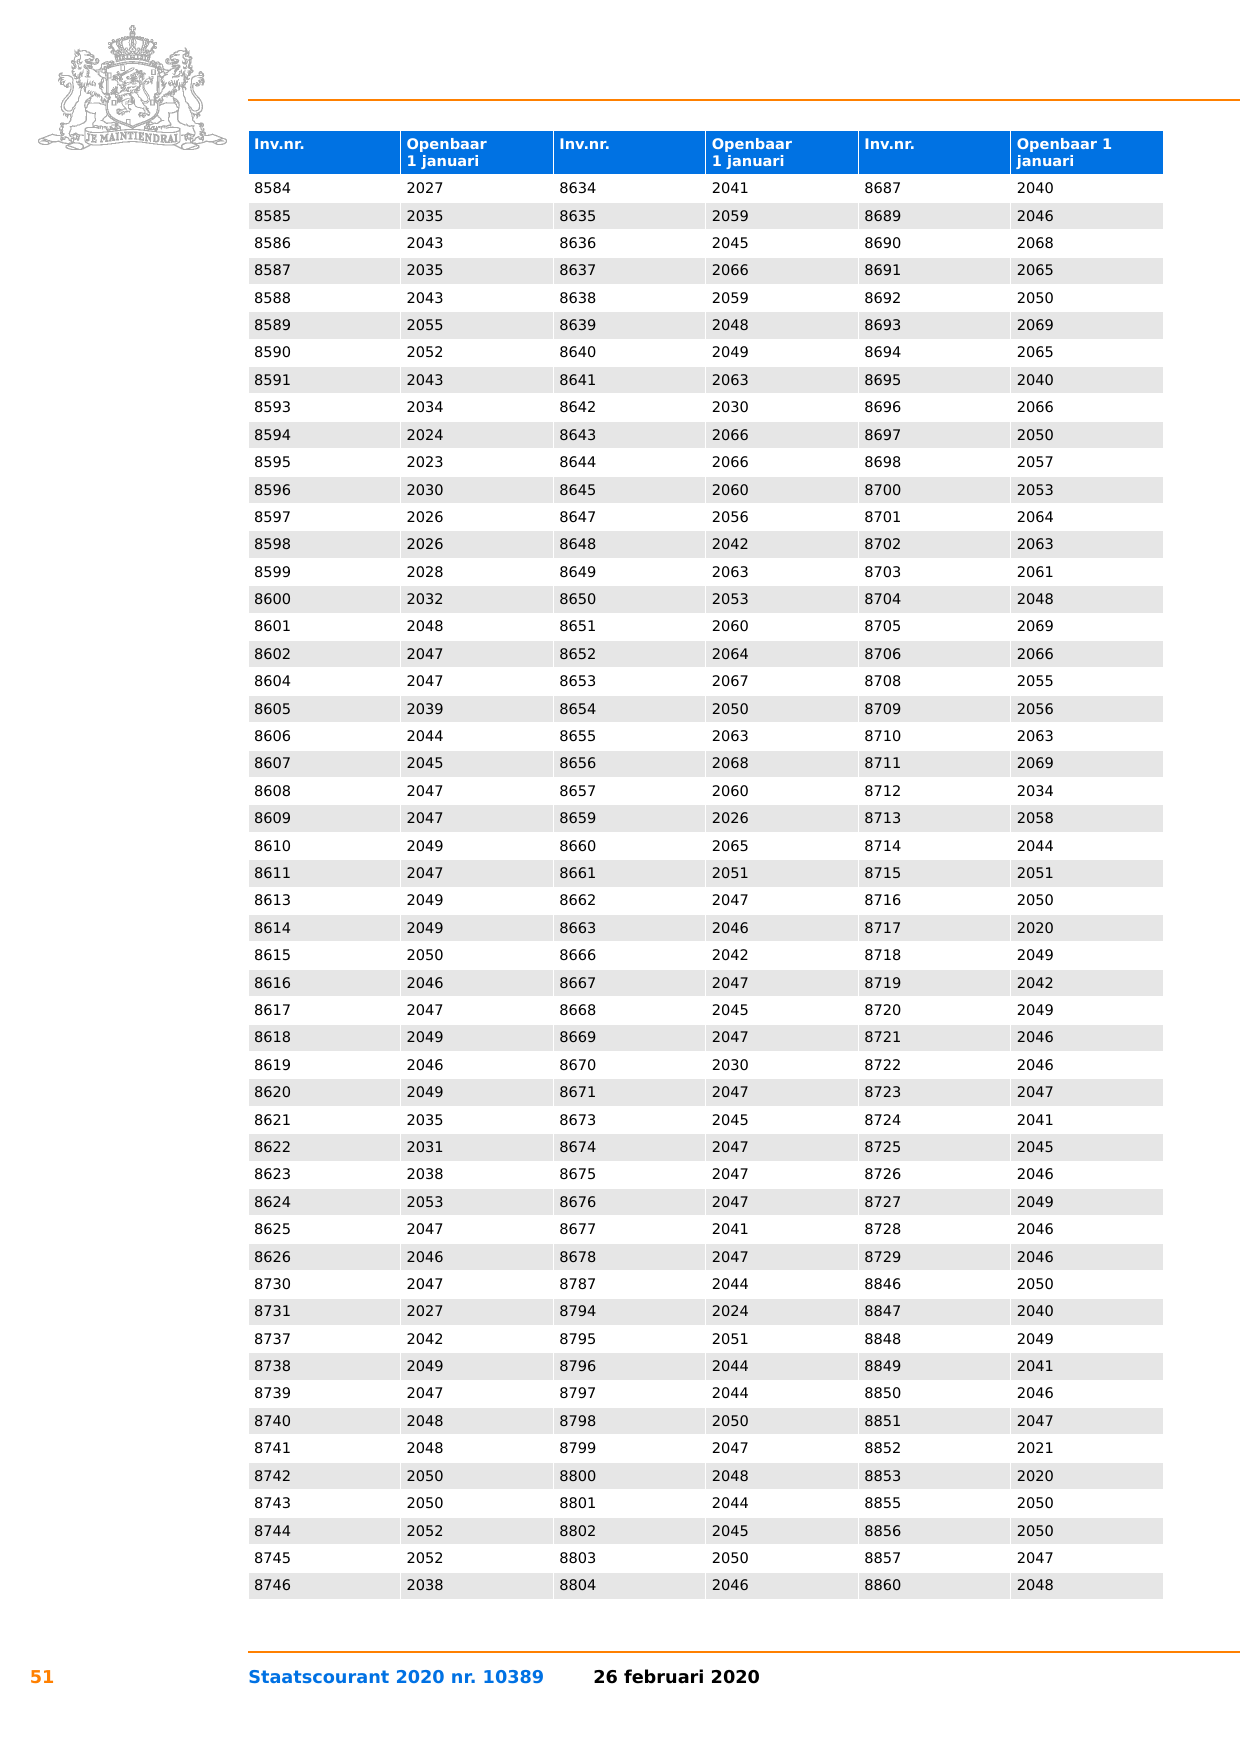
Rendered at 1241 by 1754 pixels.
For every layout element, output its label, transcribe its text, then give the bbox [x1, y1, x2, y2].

table_cell 2047 [401, 669, 553, 695]
table_cell 8687 [859, 175, 1010, 202]
table_cell 8848 [859, 1326, 1010, 1352]
table_cell 2055 [401, 312, 553, 339]
table_cell 8853 [859, 1463, 1010, 1489]
table_cell 2030 [706, 1052, 858, 1078]
table_cell 2055 [1011, 669, 1163, 695]
table_cell 2049 [401, 1353, 553, 1380]
table_cell 2056 [706, 504, 858, 530]
table_cell 8635 [554, 203, 705, 229]
table_cell 2043 [401, 285, 553, 311]
table_cell 8667 [554, 970, 705, 996]
table_cell 2047 [401, 997, 553, 1023]
table_cell 2046 [1011, 1216, 1163, 1243]
table_cell 8737 [249, 1326, 400, 1352]
table_cell 2049 [401, 1079, 553, 1106]
table_cell 2021 [1011, 1436, 1163, 1462]
table_cell 2047 [401, 1381, 553, 1407]
table_cell 2048 [1011, 586, 1163, 613]
table_cell 2064 [1011, 504, 1163, 530]
table_cell 8704 [859, 586, 1010, 613]
table_cell 8846 [859, 1271, 1010, 1297]
table_cell 8614 [249, 915, 400, 941]
table_cell 8618 [249, 1025, 400, 1051]
table_cell 2044 [706, 1381, 858, 1407]
table_cell 2047 [706, 888, 858, 914]
table_cell 2026 [401, 531, 553, 558]
table_cell 2038 [401, 1573, 553, 1599]
table_cell 8666 [554, 943, 705, 969]
table_cell 2047 [706, 1162, 858, 1188]
table_cell 8660 [554, 833, 705, 859]
table_cell 2045 [401, 751, 553, 777]
table_cell 8601 [249, 614, 400, 640]
table_cell 8587 [249, 258, 400, 284]
table_cell 8794 [554, 1299, 705, 1325]
table_cell 8659 [554, 805, 705, 832]
table_cell 8728 [859, 1216, 1010, 1243]
table_cell 8717 [859, 915, 1010, 941]
table_cell 2066 [706, 258, 858, 284]
table_cell 2047 [706, 1134, 858, 1161]
table_cell 8621 [249, 1107, 400, 1133]
table_cell 8702 [859, 531, 1010, 558]
table_cell 2046 [401, 1244, 553, 1270]
table_cell 2042 [1011, 970, 1163, 996]
table_cell 8590 [249, 340, 400, 366]
table_cell 2053 [706, 586, 858, 613]
table_cell 2047 [706, 1189, 858, 1215]
table_cell 8692 [859, 285, 1010, 311]
table_cell 8663 [554, 915, 705, 941]
table_cell 2065 [1011, 258, 1163, 284]
table_cell 8641 [554, 367, 705, 393]
table_cell 2048 [401, 614, 553, 640]
table_cell 8661 [554, 860, 705, 887]
table_cell 2044 [401, 723, 553, 749]
table_cell 8600 [249, 586, 400, 613]
table_cell 8713 [859, 805, 1010, 832]
table_cell 8678 [554, 1244, 705, 1270]
table_cell 2048 [706, 1463, 858, 1489]
table_cell 2045 [706, 1518, 858, 1544]
table_cell 2056 [1011, 696, 1163, 722]
table_cell 2052 [401, 340, 553, 366]
table_cell 2042 [401, 1326, 553, 1352]
table_cell 2049 [1011, 1326, 1163, 1352]
table_cell 2040 [1011, 1299, 1163, 1325]
table_cell 8795 [554, 1326, 705, 1352]
table_cell 8803 [554, 1545, 705, 1571]
table_cell 8626 [249, 1244, 400, 1270]
table_cell 8725 [859, 1134, 1010, 1161]
table_cell 8742 [249, 1463, 400, 1489]
table_cell 8694 [859, 340, 1010, 366]
table_cell 8606 [249, 723, 400, 749]
table_cell 2041 [1011, 1107, 1163, 1133]
table_cell 8724 [859, 1107, 1010, 1133]
table_cell 2044 [706, 1271, 858, 1297]
table_cell 8739 [249, 1381, 400, 1407]
table_cell 2063 [706, 559, 858, 585]
table_cell 8719 [859, 970, 1010, 996]
table_cell 2067 [706, 669, 858, 695]
table_cell 8623 [249, 1162, 400, 1188]
table_cell 2026 [401, 504, 553, 530]
table_cell 8847 [859, 1299, 1010, 1325]
table_cell 8851 [859, 1408, 1010, 1434]
table_cell 2050 [401, 1490, 553, 1517]
table_cell 8729 [859, 1244, 1010, 1270]
table_cell 2058 [1011, 805, 1163, 832]
table_cell 8801 [554, 1490, 705, 1517]
table_cell 8591 [249, 367, 400, 393]
table_cell 8595 [249, 449, 400, 476]
table_cell 2063 [706, 367, 858, 393]
table_cell 8722 [859, 1052, 1010, 1078]
table_cell 8731 [249, 1299, 400, 1325]
table_cell 8638 [554, 285, 705, 311]
table_cell 8599 [249, 559, 400, 585]
table_cell 2063 [1011, 723, 1163, 749]
table_cell 2041 [1011, 1353, 1163, 1380]
table_cell 2066 [706, 422, 858, 448]
table_cell 8716 [859, 888, 1010, 914]
table_cell 2034 [401, 395, 553, 421]
table_cell 2050 [706, 696, 858, 722]
table_cell 8655 [554, 723, 705, 749]
table_cell 8594 [249, 422, 400, 448]
table_cell 2052 [401, 1545, 553, 1571]
table_cell 8709 [859, 696, 1010, 722]
table_cell 8670 [554, 1052, 705, 1078]
table_cell 8622 [249, 1134, 400, 1161]
table_cell 2024 [401, 422, 553, 448]
table_cell 2047 [401, 778, 553, 804]
table_cell 2050 [1011, 1490, 1163, 1517]
table_cell 2066 [1011, 395, 1163, 421]
table_cell 8720 [859, 997, 1010, 1023]
table_cell 2060 [706, 477, 858, 503]
table_cell 2032 [401, 586, 553, 613]
table_cell 2045 [706, 230, 858, 256]
table_cell 2040 [1011, 175, 1163, 202]
table_cell 2053 [1011, 477, 1163, 503]
table_cell 2024 [706, 1299, 858, 1325]
table_cell 2068 [1011, 230, 1163, 256]
table_cell 2047 [706, 1436, 858, 1462]
table_cell 2035 [401, 258, 553, 284]
table_cell 8584 [249, 175, 400, 202]
table_cell 8746 [249, 1573, 400, 1599]
table_cell 8718 [859, 943, 1010, 969]
table_cell 8625 [249, 1216, 400, 1243]
table_cell 8588 [249, 285, 400, 311]
table_cell 8651 [554, 614, 705, 640]
table_cell 8610 [249, 833, 400, 859]
table_cell 2041 [706, 1216, 858, 1243]
table_cell 2046 [401, 970, 553, 996]
table_cell 8674 [554, 1134, 705, 1161]
table_cell 2046 [706, 915, 858, 941]
table_cell 8620 [249, 1079, 400, 1106]
table_cell 2049 [706, 340, 858, 366]
table_cell 2038 [401, 1162, 553, 1188]
table_cell 8852 [859, 1436, 1010, 1462]
table_cell 2028 [401, 559, 553, 585]
table_cell 2050 [1011, 888, 1163, 914]
table_cell 8636 [554, 230, 705, 256]
table_cell 8654 [554, 696, 705, 722]
table_cell 8799 [554, 1436, 705, 1462]
table_cell 2049 [401, 915, 553, 941]
table_cell 2046 [1011, 1052, 1163, 1078]
table_cell 8700 [859, 477, 1010, 503]
table_cell 2020 [1011, 1463, 1163, 1489]
picture [38, 25, 227, 150]
table_cell 8613 [249, 888, 400, 914]
table_cell 8597 [249, 504, 400, 530]
table_cell 2041 [706, 175, 858, 202]
table_cell 2065 [706, 833, 858, 859]
table_cell 2046 [1011, 1244, 1163, 1270]
table_cell 8669 [554, 1025, 705, 1051]
table_cell 8797 [554, 1381, 705, 1407]
table_cell 2030 [401, 477, 553, 503]
table_cell 2049 [1011, 943, 1163, 969]
table_cell 2039 [401, 696, 553, 722]
table_cell 8657 [554, 778, 705, 804]
table_cell 8611 [249, 860, 400, 887]
table_cell 8804 [554, 1573, 705, 1599]
table_cell 8802 [554, 1518, 705, 1544]
table_cell 8668 [554, 997, 705, 1023]
table_cell 2046 [1011, 1025, 1163, 1051]
table_cell 8616 [249, 970, 400, 996]
table_header Inv.nr. [859, 131, 1010, 174]
table_cell 8698 [859, 449, 1010, 476]
table_cell 2047 [401, 1271, 553, 1297]
table_cell 8593 [249, 395, 400, 421]
table_cell 2044 [706, 1353, 858, 1380]
table_cell 2064 [706, 641, 858, 667]
table_cell 8796 [554, 1353, 705, 1380]
table_cell 2051 [706, 1326, 858, 1352]
table_cell 8703 [859, 559, 1010, 585]
table_cell 2040 [1011, 367, 1163, 393]
table_cell 2050 [401, 1463, 553, 1489]
table_header Openbaar 1 januari [706, 131, 858, 174]
table_cell 2051 [706, 860, 858, 887]
table_cell 8671 [554, 1079, 705, 1106]
table_cell 8850 [859, 1381, 1010, 1407]
table_cell 2047 [706, 1244, 858, 1270]
table_cell 8708 [859, 669, 1010, 695]
table_cell 8650 [554, 586, 705, 613]
table_cell 8690 [859, 230, 1010, 256]
table_cell 8639 [554, 312, 705, 339]
table_cell 8787 [554, 1271, 705, 1297]
table_cell 8723 [859, 1079, 1010, 1106]
table_cell 2060 [706, 778, 858, 804]
table_cell 2059 [706, 285, 858, 311]
table_cell 2027 [401, 1299, 553, 1325]
table_cell 8673 [554, 1107, 705, 1133]
table_cell 8652 [554, 641, 705, 667]
table_cell 8855 [859, 1490, 1010, 1517]
table_cell 2047 [1011, 1408, 1163, 1434]
table_cell 8605 [249, 696, 400, 722]
table_cell 8721 [859, 1025, 1010, 1051]
table_cell 2035 [401, 203, 553, 229]
table_cell 8689 [859, 203, 1010, 229]
table_cell 2059 [706, 203, 858, 229]
table_cell 8695 [859, 367, 1010, 393]
table_cell 2050 [1011, 422, 1163, 448]
table_cell 8608 [249, 778, 400, 804]
table_cell 2049 [401, 888, 553, 914]
table_cell 8740 [249, 1408, 400, 1434]
table_cell 2046 [1011, 203, 1163, 229]
table_cell 2050 [706, 1545, 858, 1571]
table_cell 2043 [401, 230, 553, 256]
table_cell 8585 [249, 203, 400, 229]
table_cell 8726 [859, 1162, 1010, 1188]
table_cell 8649 [554, 559, 705, 585]
table_cell 2046 [1011, 1381, 1163, 1407]
table_cell 8696 [859, 395, 1010, 421]
table_cell 8676 [554, 1189, 705, 1215]
table_cell 2047 [706, 1025, 858, 1051]
table_cell 2050 [1011, 1271, 1163, 1297]
table_cell 8857 [859, 1545, 1010, 1571]
table_cell 8741 [249, 1436, 400, 1462]
table_cell 8849 [859, 1353, 1010, 1380]
table_cell 2035 [401, 1107, 553, 1133]
table_cell 8710 [859, 723, 1010, 749]
table_cell 2069 [1011, 312, 1163, 339]
table_cell 8662 [554, 888, 705, 914]
table_cell 8800 [554, 1463, 705, 1489]
table_cell 2044 [706, 1490, 858, 1517]
table_cell 8677 [554, 1216, 705, 1243]
table_header Inv.nr. [249, 131, 400, 174]
table_cell 2050 [1011, 1518, 1163, 1544]
table_cell 2046 [401, 1052, 553, 1078]
table_cell 2057 [1011, 449, 1163, 476]
table_cell 2063 [1011, 531, 1163, 558]
table_cell 2069 [1011, 751, 1163, 777]
table_cell 8715 [859, 860, 1010, 887]
table_cell 8711 [859, 751, 1010, 777]
table_cell 8691 [859, 258, 1010, 284]
table_cell 2049 [401, 833, 553, 859]
table_cell 2047 [401, 860, 553, 887]
table_cell 2050 [401, 943, 553, 969]
table_cell 8589 [249, 312, 400, 339]
table_cell 2042 [706, 531, 858, 558]
table_cell 2061 [1011, 559, 1163, 585]
table_cell 2030 [706, 395, 858, 421]
table_cell 2053 [401, 1189, 553, 1215]
table_cell 2047 [401, 641, 553, 667]
table_cell 2050 [1011, 285, 1163, 311]
table_cell 2046 [706, 1573, 858, 1599]
table_cell 8647 [554, 504, 705, 530]
table_cell 8730 [249, 1271, 400, 1297]
table_cell 8856 [859, 1518, 1010, 1544]
table_cell 8860 [859, 1573, 1010, 1599]
table_cell 2045 [706, 997, 858, 1023]
table_cell 8745 [249, 1545, 400, 1571]
table_cell 2048 [401, 1436, 553, 1462]
table_cell 2043 [401, 367, 553, 393]
table_cell 8609 [249, 805, 400, 832]
table_cell 8643 [554, 422, 705, 448]
table_cell 8701 [859, 504, 1010, 530]
table_cell 8644 [554, 449, 705, 476]
table_cell 2049 [1011, 1189, 1163, 1215]
table_cell 2048 [706, 312, 858, 339]
table_cell 8607 [249, 751, 400, 777]
table_cell 2020 [1011, 915, 1163, 941]
table_cell 2048 [1011, 1573, 1163, 1599]
table_cell 8693 [859, 312, 1010, 339]
table_cell 2048 [401, 1408, 553, 1434]
table_cell 2047 [1011, 1545, 1163, 1571]
table_cell 2027 [401, 175, 553, 202]
table_cell 2051 [1011, 860, 1163, 887]
table_cell 8675 [554, 1162, 705, 1188]
table_cell 2031 [401, 1134, 553, 1161]
table_cell 8712 [859, 778, 1010, 804]
table_cell 2063 [706, 723, 858, 749]
table_cell 8705 [859, 614, 1010, 640]
table_cell 8637 [554, 258, 705, 284]
table_cell 2034 [1011, 778, 1163, 804]
table_cell 8706 [859, 641, 1010, 667]
table_header Openbaar 1 januari [1011, 131, 1163, 174]
table_cell 2026 [706, 805, 858, 832]
table_cell 8714 [859, 833, 1010, 859]
table_cell 2044 [1011, 833, 1163, 859]
table_cell 8727 [859, 1189, 1010, 1215]
table_cell 8640 [554, 340, 705, 366]
table_header Openbaar 1 januari [401, 131, 553, 174]
table_cell 8744 [249, 1518, 400, 1544]
table_cell 2052 [401, 1518, 553, 1544]
table_cell 2066 [1011, 641, 1163, 667]
table_cell 8648 [554, 531, 705, 558]
table_cell 2042 [706, 943, 858, 969]
table_cell 2045 [706, 1107, 858, 1133]
table_cell 2069 [1011, 614, 1163, 640]
table_cell 8634 [554, 175, 705, 202]
table_cell 2049 [401, 1025, 553, 1051]
table_cell 8697 [859, 422, 1010, 448]
table_cell 2047 [706, 1079, 858, 1106]
table_cell 2049 [1011, 997, 1163, 1023]
table_cell 2023 [401, 449, 553, 476]
table_cell 8602 [249, 641, 400, 667]
table_cell 2045 [1011, 1134, 1163, 1161]
table_cell 8619 [249, 1052, 400, 1078]
table_cell 8598 [249, 531, 400, 558]
table_cell 2047 [706, 970, 858, 996]
table_cell 8798 [554, 1408, 705, 1434]
table_cell 8624 [249, 1189, 400, 1215]
table_cell 2047 [1011, 1079, 1163, 1106]
table_cell 2046 [1011, 1162, 1163, 1188]
table_cell 8615 [249, 943, 400, 969]
table_cell 8586 [249, 230, 400, 256]
table_cell 8653 [554, 669, 705, 695]
table_cell 8604 [249, 669, 400, 695]
table_header Inv.nr. [554, 131, 705, 174]
table_cell 2065 [1011, 340, 1163, 366]
table_cell 8738 [249, 1353, 400, 1380]
table_cell 8596 [249, 477, 400, 503]
table_cell 2047 [401, 1216, 553, 1243]
table_cell 8645 [554, 477, 705, 503]
table_cell 8642 [554, 395, 705, 421]
table_cell 8743 [249, 1490, 400, 1517]
table_cell 2066 [706, 449, 858, 476]
table_cell 2068 [706, 751, 858, 777]
table_cell 2047 [401, 805, 553, 832]
table_cell 2060 [706, 614, 858, 640]
table_cell 2050 [706, 1408, 858, 1434]
table_cell 8617 [249, 997, 400, 1023]
table_cell 8656 [554, 751, 705, 777]
